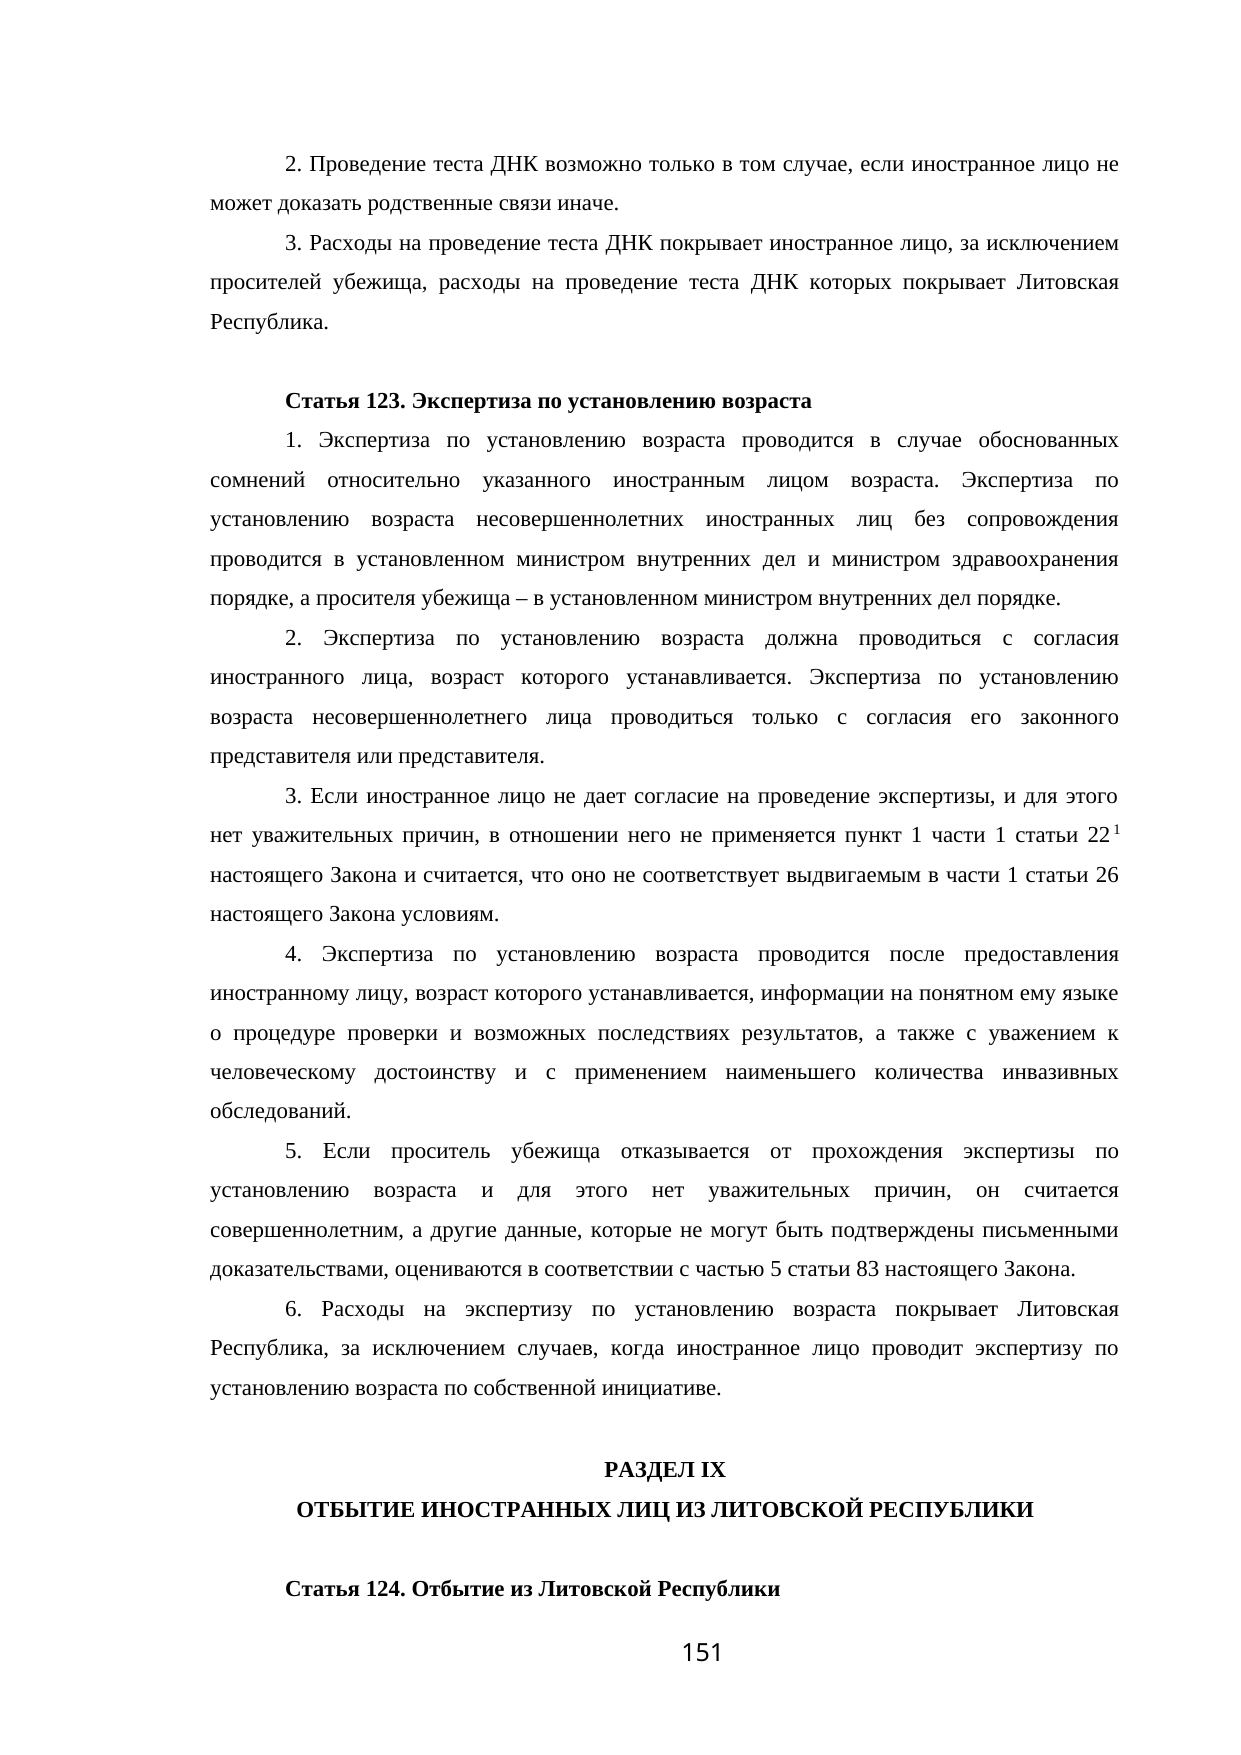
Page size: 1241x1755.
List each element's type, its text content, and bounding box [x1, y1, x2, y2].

text Статья 123. Экспертиза по установлению возраста [210, 387, 1120, 413]
text 3. Расходы на проведение теста ДНК покрывает иностранное лицо, за исключением просителей убежища, расходы на проведение теста ДНК которых покрывает Литовская Республика. [210, 229, 1120, 334]
text ОТБЫТИЕ ИНОСТРАННЫХ ЛИЦ ИЗ ЛИТОВСКОЙ РЕСПУБЛИКИ [210, 1496, 1120, 1522]
text 6. Расходы на экспертизу по установлению возраста покрывает Литовская Республика, за исключением случаев, когда иностранное лицо проводит экспертизу по установлению возраста по собственной инициативе. [210, 1295, 1120, 1400]
text РАЗДЕЛ IX [210, 1456, 1120, 1483]
text 2. Экспертиза по установлению возраста должна проводиться с согласия иностранного лица, возраст которого устанавливается. Экспертиза по установлению возраста несовершеннолетнего лица проводиться только с согласия его законного представителя или представителя. [210, 624, 1120, 768]
text 4. Экспертиза по установлению возраста проводится после предоставления иностранному лицу, возраст которого устанавливается, информации на понятном ему языке о процедуре проверки и возможных последствиях результатов, а также с уважением к человеческому достоинству и с применением наименьшего количества инвазивных обследований. [210, 939, 1120, 1124]
text 5. Если проситель убежища отказывается от прохождения экспертизы по установлению возраста и для этого нет уважительных причин, он считается совершеннолетним, а другие данные, которые не могут быть подтверждены письменными доказательствами, оцениваются в соответствии с частью 5 статьи 83 настоящего Закона. [210, 1137, 1120, 1282]
text 2. Проведение теста ДНК возможно только в том случае, если иностранное лицо не может доказать родственные связи иначе. [210, 150, 1120, 216]
text 1. Экспертиза по установлению возраста проводится в случае обоснованных сомнений относительно указанного иностранным лицом возраста. Экспертиза по установлению возраста несовершеннолетних иностранных лиц без сопровождения проводится в установленном министром внутренних дел и министром здравоохранения порядке, а просителя убежища – в установленном министром внутренних дел порядке. [210, 426, 1120, 611]
text Статья 124. Отбытие из Литовской Республики [210, 1575, 1120, 1601]
text 3. Если иностранное лицо не дает согласие на проведение экспертизы, и для этого нет уважительных причин, в отношении него не применяется пункт 1 части 1 статьи 221 настоящего Закона и считается, что оно не соответствует выдвигаемым в части 1 статьи 26 настоящего Закона условиям. [210, 782, 1120, 926]
